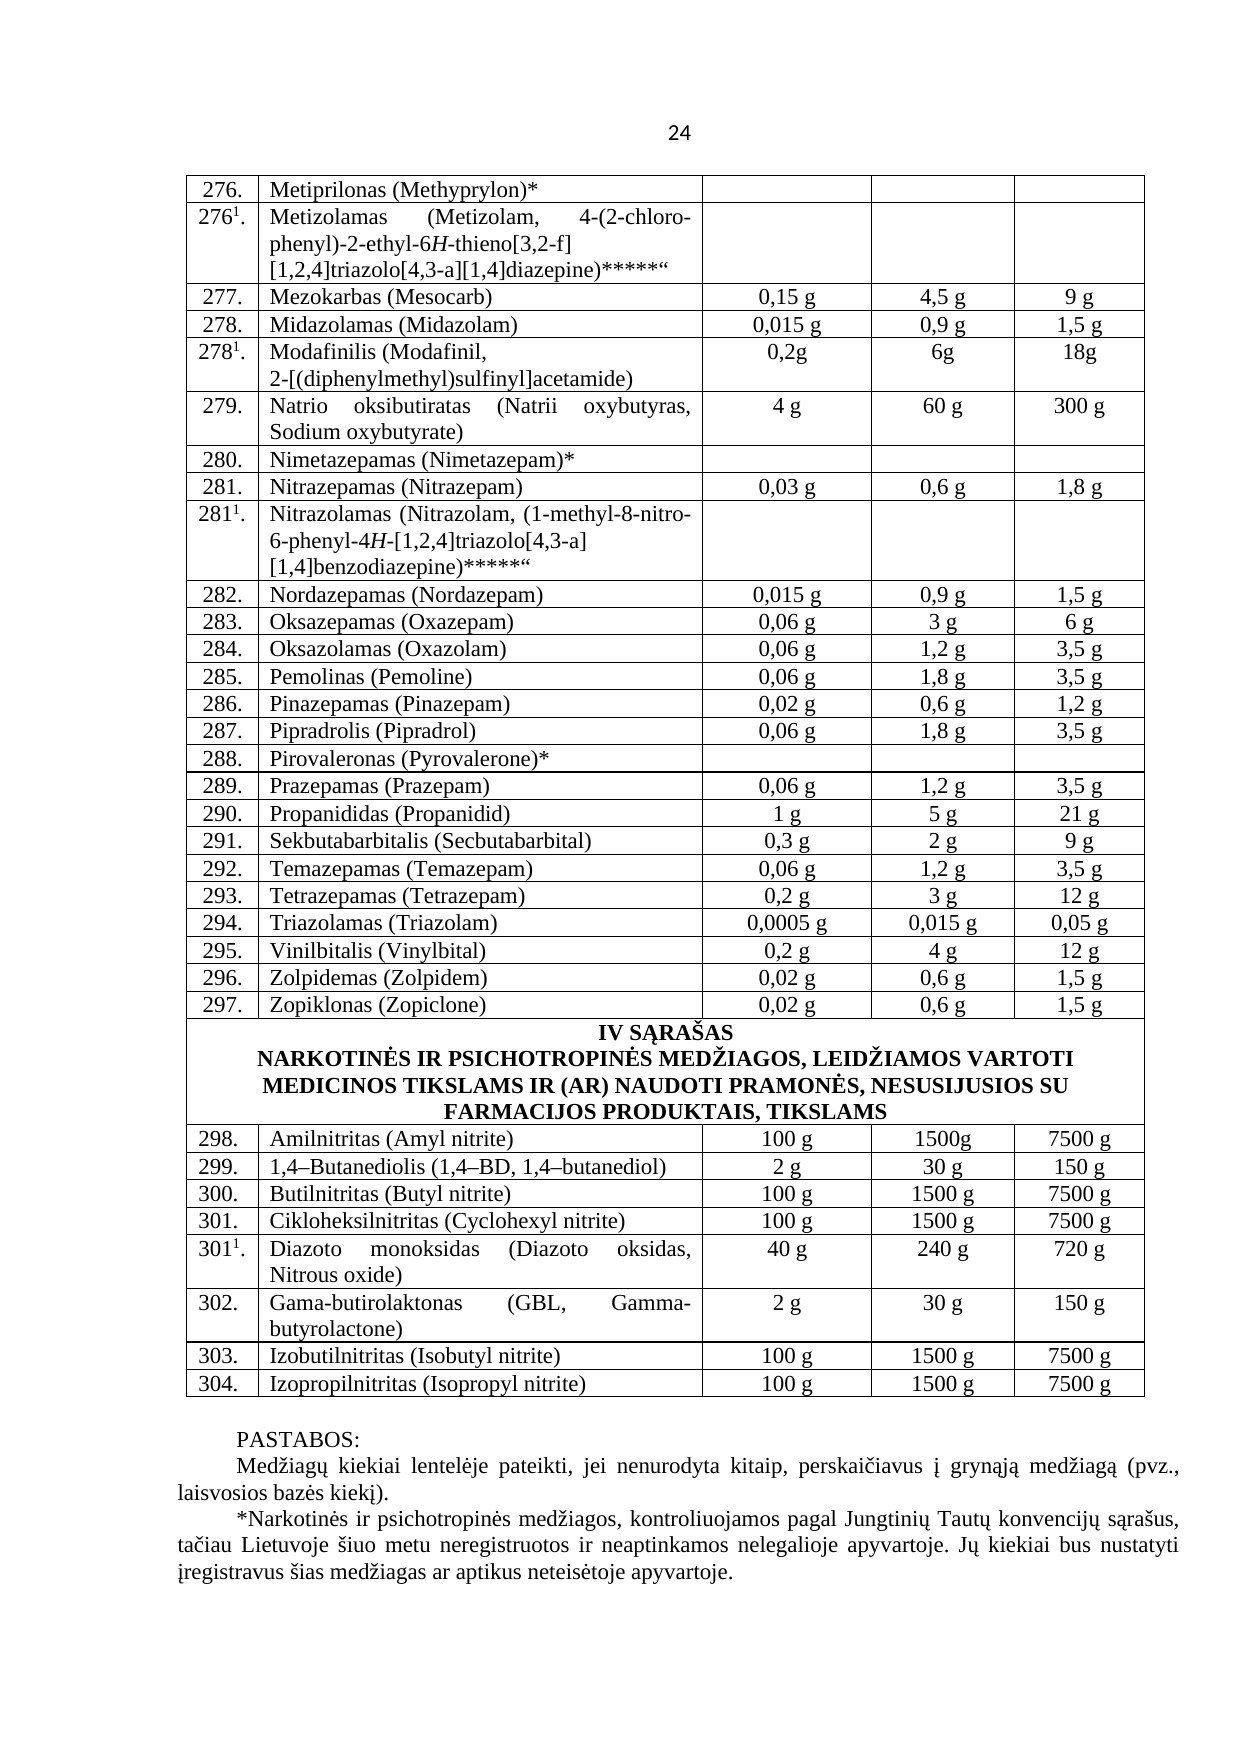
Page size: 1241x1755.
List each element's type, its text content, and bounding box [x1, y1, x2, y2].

table_cell 3,5 g [1015, 718, 1144, 744]
table_cell [872, 745, 1014, 771]
table_cell 299. [187, 1153, 258, 1179]
table_cell 1500g [872, 1125, 1014, 1152]
table_cell Izopropilnitritas (Isopropyl nitrite) [259, 1370, 702, 1396]
table_cell 283. [187, 608, 258, 634]
table_cell [1145, 202, 1155, 282]
table_cell [1145, 1288, 1155, 1341]
table_cell Nimetazepamas (Nimetazepam)* [259, 446, 702, 472]
table_cell 282. [187, 581, 258, 607]
table_cell Gama-butirolaktonas (GBL, Gamma-butyrolactone) [259, 1289, 702, 1341]
table_cell [1145, 1207, 1155, 1234]
table_cell [1145, 500, 1155, 579]
table_cell 0,05 g [1015, 909, 1144, 936]
table_cell 3,5 g [1015, 663, 1144, 689]
table_cell 3011. [187, 1235, 258, 1288]
table_cell 30 g [872, 1289, 1014, 1341]
table_cell 150 g [1015, 1289, 1144, 1341]
table_cell [1145, 826, 1155, 853]
table_cell IV SĄRAŠAS NARKOTINĖS IR PSICHOTROPINĖS MEDŽIAGOS, LEIDŽIAMOS VARTOTI MEDICINOS TIKSLAMS IR (AR) NAUDOTI PRAMONĖS, NESUSIJUSIOS SU FARMACIJOS PRODUKTAIS, TIKSLAMS [187, 1019, 1144, 1124]
table_cell Nordazepamas (Nordazepam) [259, 581, 702, 607]
table_cell [1015, 176, 1144, 202]
table_cell 4 g [872, 937, 1014, 963]
table_cell 1,2 g [872, 773, 1014, 799]
table_cell [1145, 175, 1155, 202]
table_cell 0,015 g [703, 581, 871, 607]
table_cell 1,8 g [872, 663, 1014, 689]
table_cell 298. [187, 1125, 258, 1152]
table_cell 100 g [703, 1125, 871, 1152]
table_cell 30 g [872, 1153, 1014, 1179]
table_cell 240 g [872, 1235, 1014, 1288]
table_cell 300. [187, 1180, 258, 1207]
table_cell 4 g [703, 392, 871, 445]
table_cell 1500 g [872, 1343, 1014, 1369]
table_cell [1145, 662, 1155, 689]
table_cell 292. [187, 855, 258, 881]
table_cell [1145, 634, 1155, 662]
table_cell 1500 g [872, 1208, 1014, 1234]
table_cell [1015, 203, 1144, 282]
table_cell Sekbutabarbitalis (Secbutabarbital) [259, 827, 702, 853]
table_cell [1145, 391, 1155, 445]
table_cell [1145, 1179, 1155, 1207]
table_cell 7500 g [1015, 1180, 1144, 1207]
table_cell [872, 446, 1014, 472]
table_cell 0,9 g [872, 311, 1014, 337]
table_cell 1,2 g [872, 855, 1014, 881]
table_cell 278. [187, 311, 258, 337]
table_cell [1145, 771, 1155, 799]
table_cell 1,5 g [1015, 581, 1144, 607]
table_cell 294. [187, 909, 258, 936]
table_cell 2811. [187, 501, 258, 579]
table_cell 300 g [1015, 392, 1144, 445]
table_cell [1145, 337, 1155, 391]
table_cell [1145, 1234, 1155, 1288]
table_cell Prazepamas (Prazepam) [259, 773, 702, 799]
table_cell 40 g [703, 1235, 871, 1288]
table_cell [1145, 936, 1155, 963]
text Pastabos: [177, 1426, 1181, 1452]
table_cell 3 g [872, 882, 1014, 908]
table_cell 0,06 g [703, 855, 871, 881]
table_cell [1145, 1152, 1155, 1179]
table_cell 60 g [872, 392, 1014, 445]
table_cell 0,6 g [872, 473, 1014, 499]
table_cell 7500 g [1015, 1343, 1144, 1369]
table_cell [1145, 472, 1155, 499]
table_cell [1145, 580, 1155, 607]
table_cell 1,5 g [1015, 311, 1144, 337]
table_cell 0,2 g [703, 882, 871, 908]
table_cell 285. [187, 663, 258, 689]
table_cell 2781. [187, 338, 258, 391]
table_cell 0,9 g [872, 581, 1014, 607]
table_cell 0,06 g [703, 718, 871, 744]
table_cell 100 g [703, 1180, 871, 1207]
table_cell Midazolamas (Midazolam) [259, 311, 702, 337]
table_cell 4,5 g [872, 284, 1014, 310]
table_cell Tetrazepamas (Tetrazepam) [259, 882, 702, 908]
table_cell [1145, 283, 1155, 310]
table_cell 1,4–Butanediolis (1,4–BD, 1,4–butanediol) [259, 1153, 702, 1179]
table_cell 0,6 g [872, 690, 1014, 717]
table_cell 12 g [1015, 882, 1144, 908]
table_cell Oksazolamas (Oxazolam) [259, 635, 702, 662]
table_cell Izobutilnitritas (Isobutyl nitrite) [259, 1343, 702, 1369]
table_cell 276. [187, 176, 258, 202]
table_cell [1145, 1369, 1155, 1396]
table_cell [872, 203, 1014, 282]
table_cell [1145, 1124, 1155, 1152]
table_cell [1145, 1018, 1155, 1124]
table_cell 12 g [1015, 937, 1144, 963]
table_cell Nitrazepamas (Nitrazepam) [259, 473, 702, 499]
table_cell 0,02 g [703, 964, 871, 991]
table_cell [872, 176, 1014, 202]
table_cell [1145, 908, 1155, 936]
table_cell Modafinilis (Modafinil, 2-[(diphenylmethyl)sulfinyl]acetamide) [259, 338, 702, 391]
table_cell 1 g [703, 800, 871, 826]
table_cell Zopiklonas (Zopiclone) [259, 992, 702, 1018]
table_cell 0,015 g [703, 311, 871, 337]
table_cell [1015, 446, 1144, 472]
table_cell Pirovaleronas (Pyrovalerone)* [259, 745, 702, 771]
table_cell Metizolamas (Metizolam, 4-(2-chloro-phenyl)-2-ethyl-6H-thieno[3,2-f][1,2,4]triazolo[4,3-a][1,4]diazepine)*****“ [259, 203, 702, 282]
table_cell Butilnitritas (Butyl nitrite) [259, 1180, 702, 1207]
table_cell Mezokarbas (Mesocarb) [259, 284, 702, 310]
table_cell 6 g [1015, 608, 1144, 634]
table_cell [1145, 991, 1155, 1018]
text Medžiagų kiekiai lentelėje pateikti, jei nenurodyta kitaip, perskaičiavus į grynąją medžiagą (pvz., laisvosios bazės kiekį). [177, 1452, 1181, 1505]
table_cell 0,3 g [703, 827, 871, 853]
table_cell 100 g [703, 1370, 871, 1396]
table_cell 150 g [1015, 1153, 1144, 1179]
table_cell 1,5 g [1015, 964, 1144, 991]
table_cell 100 g [703, 1208, 871, 1234]
table_cell [1145, 1341, 1155, 1369]
table_cell 281. [187, 473, 258, 499]
table_cell 295. [187, 937, 258, 963]
table_cell Nitrazolamas (Nitrazolam, (1-methyl-8-nitro-6-phenyl-4H-[1,2,4]triazolo[4,3-a][1,4]benzodiazepine)*****“ [259, 501, 702, 579]
table_cell 1,8 g [872, 718, 1014, 744]
table_cell Pemolinas (Pemoline) [259, 663, 702, 689]
table_cell 0,06 g [703, 663, 871, 689]
table_cell 0,02 g [703, 690, 871, 717]
table_cell 3,5 g [1015, 855, 1144, 881]
table_cell Pinazepamas (Pinazepam) [259, 690, 702, 717]
table_cell [872, 501, 1014, 579]
table_cell 0,02 g [703, 992, 871, 1018]
table_cell Cikloheksilnitritas (Cyclohexyl nitrite) [259, 1208, 702, 1234]
table_cell 3,5 g [1015, 773, 1144, 799]
table_cell 0,06 g [703, 773, 871, 799]
table_cell 100 g [703, 1343, 871, 1369]
table_cell 288. [187, 745, 258, 771]
table_cell 0,2 g [703, 937, 871, 963]
table_cell 3 g [872, 608, 1014, 634]
table_cell 2761. [187, 203, 258, 282]
table_cell 18g [1015, 338, 1144, 391]
table_cell 9 g [1015, 284, 1144, 310]
table_cell 293. [187, 882, 258, 908]
table_cell [1145, 963, 1155, 991]
table_cell 284. [187, 635, 258, 662]
table_cell 0,0005 g [703, 909, 871, 936]
table_cell 304. [187, 1370, 258, 1396]
table_cell 287. [187, 718, 258, 744]
table_cell 7500 g [1015, 1125, 1144, 1152]
table_cell Natrio oksibutiratas (Natrii oxybutyras, Sodium oxybutyrate) [259, 392, 702, 445]
table_cell Amilnitritas (Amyl nitrite) [259, 1125, 702, 1152]
table_cell Temazepamas (Temazepam) [259, 855, 702, 881]
table_cell 297. [187, 992, 258, 1018]
table_cell Propanididas (Propanidid) [259, 800, 702, 826]
table_cell 280. [187, 446, 258, 472]
table_cell Vinilbitalis (Vinylbital) [259, 937, 702, 963]
table_cell 7500 g [1015, 1370, 1144, 1396]
table_cell 0,06 g [703, 608, 871, 634]
table_cell 1,2 g [872, 635, 1014, 662]
table_cell Triazolamas (Triazolam) [259, 909, 702, 936]
table_cell 0,6 g [872, 964, 1014, 991]
table_cell 1,2 g [1015, 690, 1144, 717]
table_cell 0,15 g [703, 284, 871, 310]
table_cell 6g [872, 338, 1014, 391]
table_cell 720 g [1015, 1235, 1144, 1288]
table_cell 0,2g [703, 338, 871, 391]
table_cell 301. [187, 1208, 258, 1234]
table_cell [1145, 689, 1155, 717]
table_cell 0,015 g [872, 909, 1014, 936]
table_cell [1015, 745, 1144, 771]
table_cell 279. [187, 392, 258, 445]
table_cell Pipradrolis (Pipradrol) [259, 718, 702, 744]
table_cell Diazoto monoksidas (Diazoto oksidas, Nitrous oxide) [259, 1235, 702, 1288]
table_cell 303. [187, 1343, 258, 1369]
table_cell Metiprilonas (Methyprylon)* [259, 176, 702, 202]
table_cell 21 g [1015, 800, 1144, 826]
table_cell 7500 g [1015, 1208, 1144, 1234]
table_cell [1145, 310, 1155, 337]
table_cell [1145, 717, 1155, 744]
table_cell Zolpidemas (Zolpidem) [259, 964, 702, 991]
table_cell 277. [187, 284, 258, 310]
table_cell 2 g [872, 827, 1014, 853]
table_cell 291. [187, 827, 258, 853]
table_cell [1015, 501, 1144, 579]
table_cell [1145, 607, 1155, 634]
table_cell [703, 446, 871, 472]
table_cell 302. [187, 1289, 258, 1341]
table_cell 2 g [703, 1289, 871, 1341]
table_cell 1,8 g [1015, 473, 1144, 499]
table_cell [703, 203, 871, 282]
table_cell 0,6 g [872, 992, 1014, 1018]
table_cell [1145, 445, 1155, 472]
text *Narkotinės ir psichotropinės medžiagos, kontroliuojamos pagal Jungtinių Tautų konvencijų sąrašus, tačiau Lietuvoje šiuo metu neregistruotos ir neaptinkamos nelegalioje apyvartoje. Jų kiekiai bus nustatyti įregistravus šias medžiagas ar aptikus neteisėtoje apyvartoje. [177, 1505, 1181, 1584]
table_cell 286. [187, 690, 258, 717]
table_cell 9 g [1015, 827, 1144, 853]
table_cell [1145, 854, 1155, 881]
table_cell 289. [187, 773, 258, 799]
table_cell 0,03 g [703, 473, 871, 499]
table_cell 1500 g [872, 1370, 1014, 1396]
table_cell 0,06 g [703, 635, 871, 662]
table_cell [1145, 799, 1155, 826]
table_cell Oksazepamas (Oxazepam) [259, 608, 702, 634]
table_cell [1145, 744, 1155, 771]
table_cell [703, 501, 871, 579]
table_cell [703, 745, 871, 771]
table_cell 1500 g [872, 1180, 1014, 1207]
table_cell 3,5 g [1015, 635, 1144, 662]
table_cell 290. [187, 800, 258, 826]
table_cell [703, 176, 871, 202]
table_cell 296. [187, 964, 258, 991]
table_cell 1,5 g [1015, 992, 1144, 1018]
table_cell 5 g [872, 800, 1014, 826]
table_cell 2 g [703, 1153, 871, 1179]
table_cell [1145, 881, 1155, 908]
